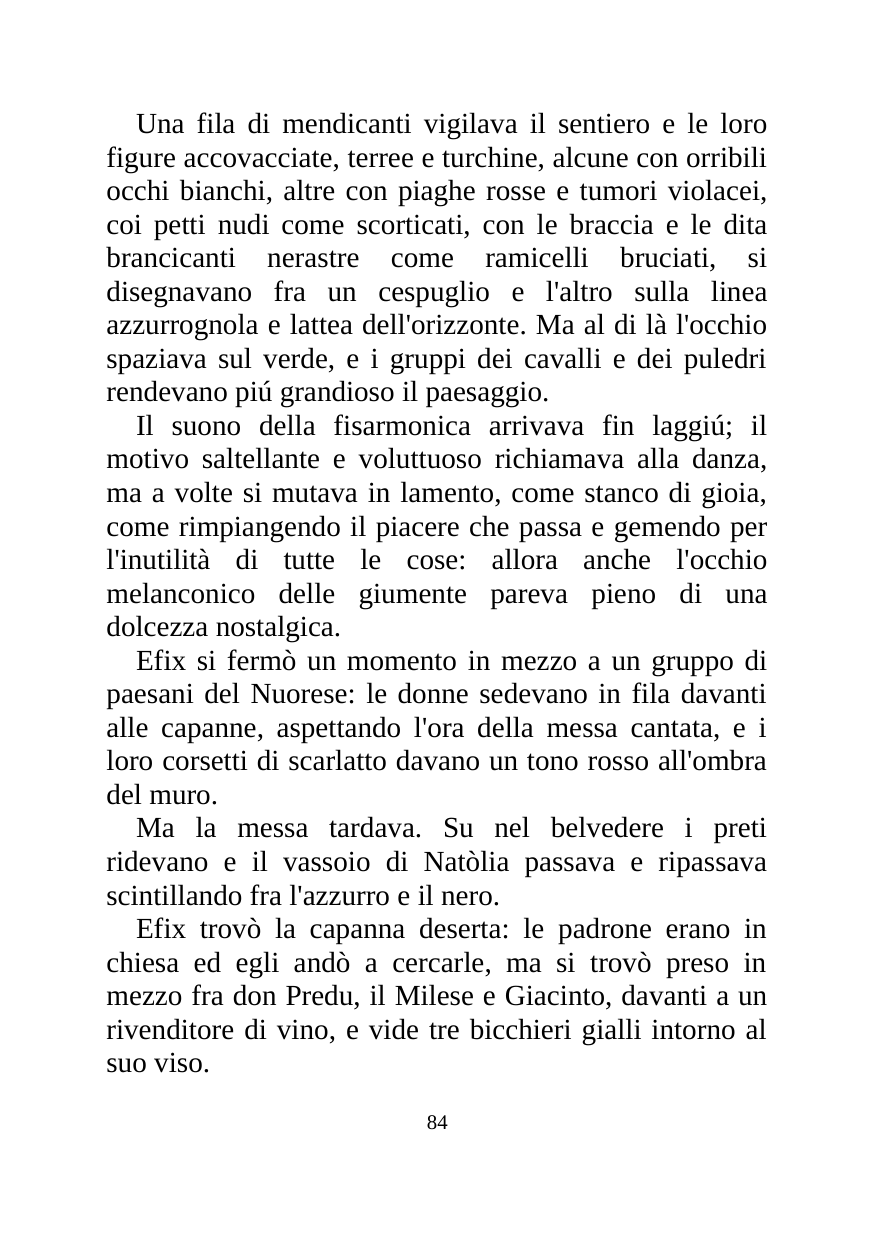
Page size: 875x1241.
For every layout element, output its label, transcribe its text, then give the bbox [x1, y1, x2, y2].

text Efix trovò la capanna deserta: le padrone erano in chiesa ed egli andò a cercarle, ma si trovò preso in mezzo fra don Predu, il Milese e Giacinto, davanti a un rivenditore di vino, e vide tre bicchieri gialli intorno al suo viso. [106, 911, 768, 1079]
text Efix si fermò un momento in mezzo a un gruppo di paesani del Nuorese: le donne sedevano in fila davanti alle capanne, aspettando l'ora della messa cantata, e i loro corsetti di scarlatto davano un tono rosso all'ombra del muro. [106, 643, 768, 811]
text Una fila di mendicanti vigilava il sentiero e le loro figure accovacciate, terree e turchine, alcune con orribili occhi bianchi, altre con piaghe rosse e tumori violacei, coi petti nudi come scorticati, con le braccia e le dita brancicanti nerastre come ramicelli bruciati, si disegnavano fra un cespuglio e l'altro sulla linea azzurrognola e lattea dell'orizzonte. Ma al di là l'occhio spaziava sul verde, e i gruppi dei cavalli e dei puledri rendevano piú grandioso il paesaggio. [106, 106, 768, 408]
text Il suono della fisarmonica arrivava fin laggiú; il motivo saltellante e voluttuoso richiamava alla danza, ma a volte si mutava in lamento, come stanco di gioia, come rimpiangendo il piacere che passa e gemendo per l'inutilità di tutte le cose: allora anche l'occhio melanconico delle giumente pareva pieno di una dolcezza nostalgica. [106, 408, 768, 643]
text Ma la messa tardava. Su nel belvedere i preti ridevano e il vassoio di Natòlia passava e ripassava scintillando fra l'azzurro e il nero. [106, 811, 768, 911]
